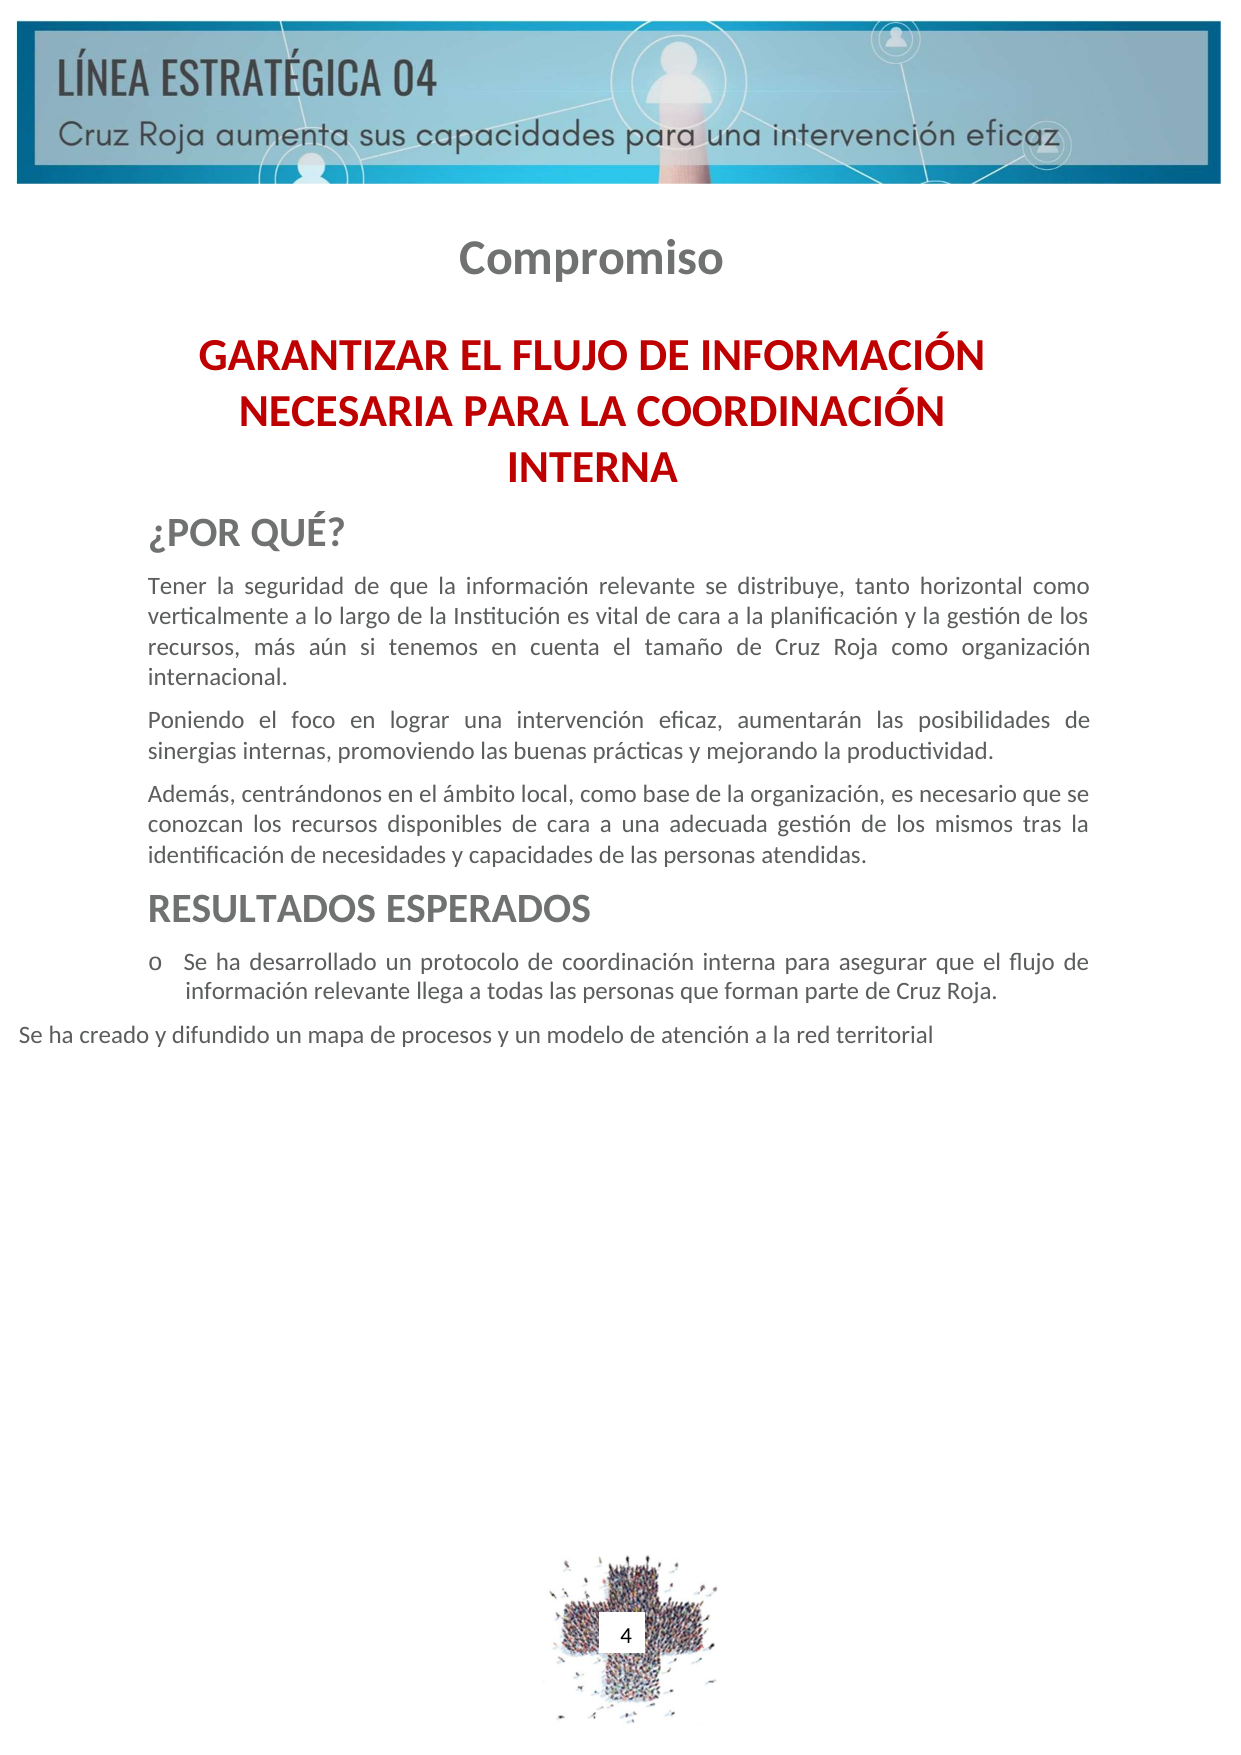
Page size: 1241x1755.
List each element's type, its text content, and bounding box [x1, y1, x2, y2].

text Además, centrándonos en el ámbito local, como base de la organización, es necesario que se conozcan los recursos disponibles de cara a una adecuada gestión de los mismos tras la identificación de necesidades y capacidades de las personas atendidas. [148, 778, 1091, 869]
subtitle GARANTIZAR EL FLUJO DE INFORMACIÓN NECESARIA PARA LA COORDINACIÓN INTERNA [162, 326, 1022, 494]
list Se ha creado y difundido un mapa de procesos y un modelo de atención a la red territorial [0, 1019, 1234, 1051]
subtitle ¿POR QUÉ? [148, 506, 1234, 557]
subtitle RESULTADOS ESPERADOS [148, 882, 1234, 933]
text o Se ha desarrollado un protocolo de coordinación interna para asegurar que el flujo de información relevante llega a todas las personas que forman parte de Cruz Roja. [148, 946, 1091, 1006]
text Tener la seguridad de que la información relevante se distribuye, tanto horizontal como verticalmente a lo largo de la Institución es vital de cara a la planificación y la gestión de los recursos, más aún si tenemos en cuenta el tamaño de Cruz Roja como organización internacional. [148, 570, 1091, 692]
text Poniendo el foco en lograr una intervención eficaz, aumentarán las posibilidades de sinergias internas, promoviendo las buenas prácticas y mejorando la productividad. [148, 704, 1091, 766]
